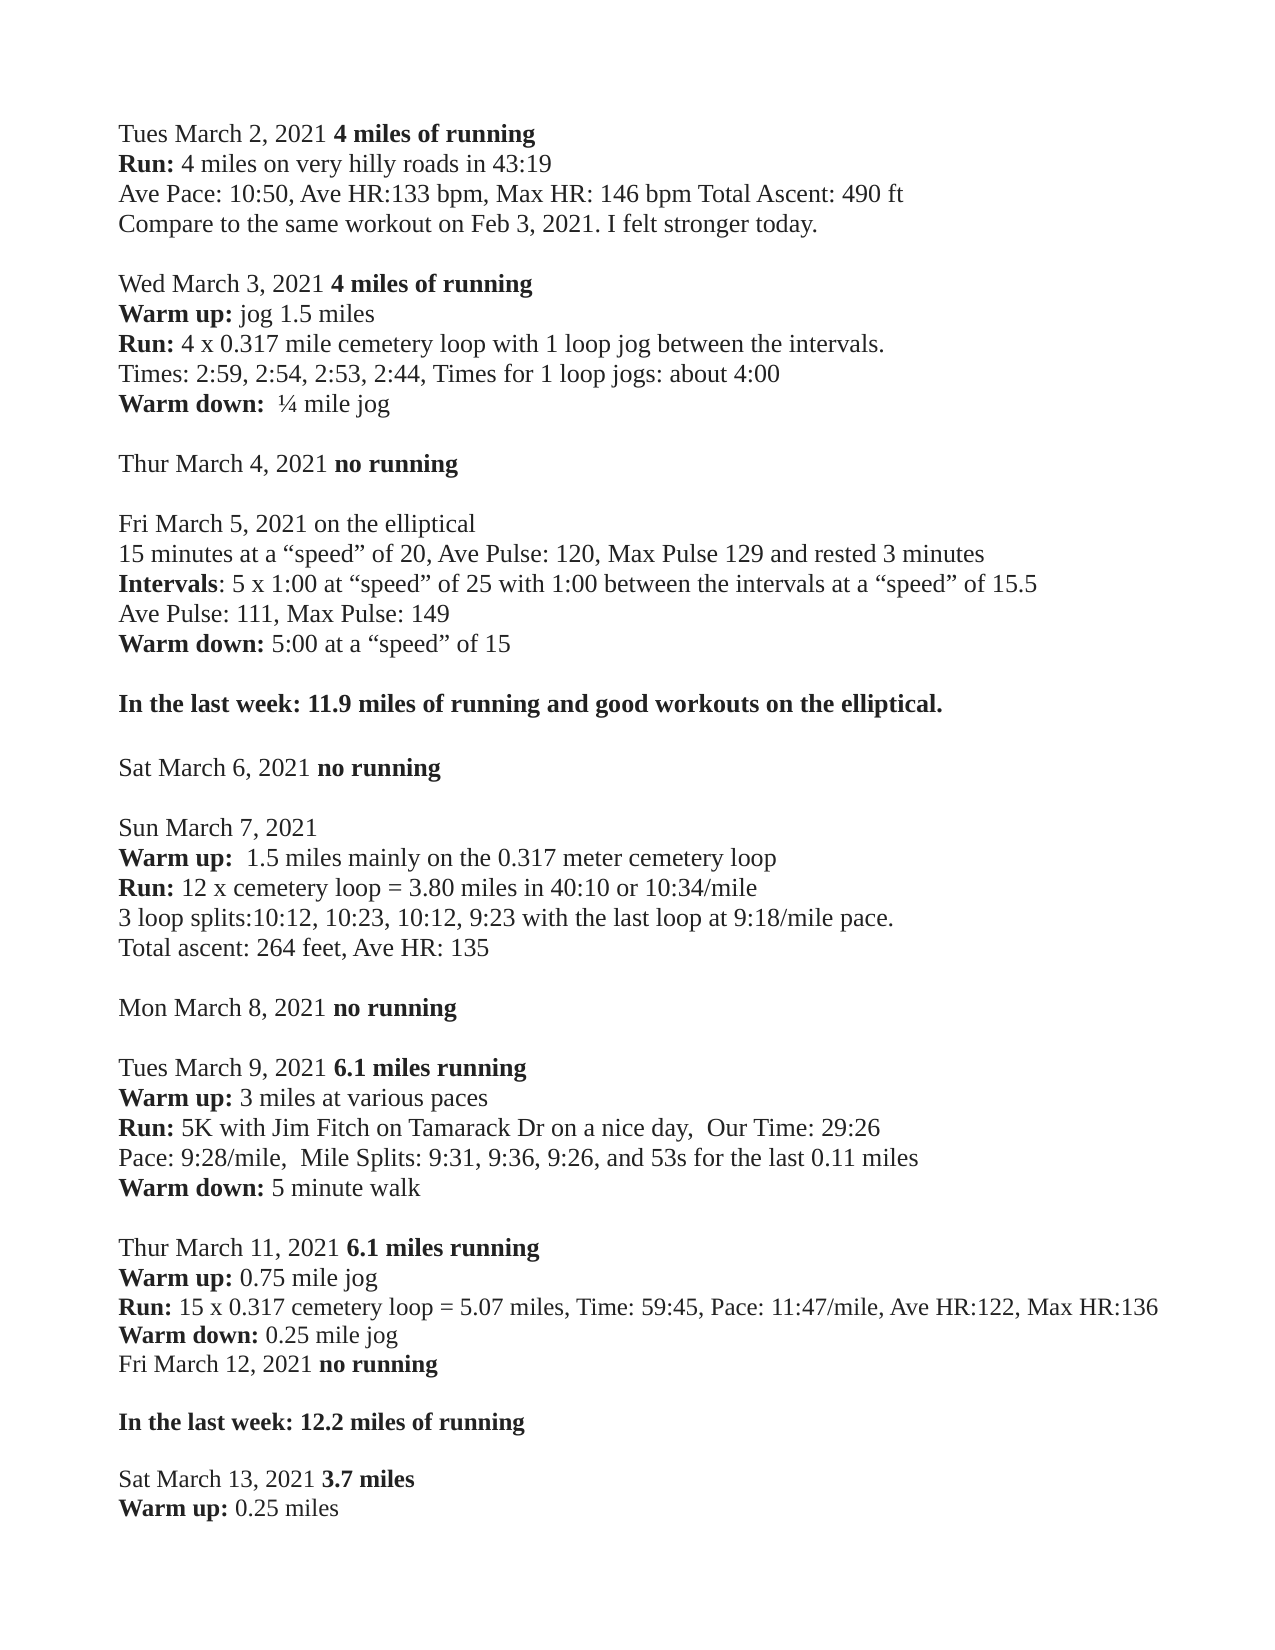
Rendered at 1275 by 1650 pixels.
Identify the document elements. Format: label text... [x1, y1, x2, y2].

text 3 loop splits:10:12, 10:23, 10:12, 9:23 with the last loop at 9:18/mile pace. [118, 902, 1161, 932]
text Fri March 12, 2021 no running [118, 1349, 1161, 1378]
text Wed March 3, 2021 4 miles of running [118, 268, 1161, 298]
text Ave Pace: 10:50, Ave HR:133 bpm, Max HR: 146 bpm Total Ascent: 490 ft [118, 178, 1161, 208]
text Run: 4 x 0.317 mile cemetery loop with 1 loop jog between the intervals. [118, 328, 1161, 358]
text Warm up: jog 1.5 miles [118, 298, 1161, 328]
text Total ascent: 264 feet, Ave HR: 135 [118, 932, 1161, 962]
text Sat March 13, 2021 3.7 miles [118, 1464, 1161, 1493]
text In the last week: 11.9 miles of running and good workouts on the elliptical. [118, 688, 1161, 718]
text In the last week: 12.2 miles of running [118, 1407, 1161, 1435]
text Mon March 8, 2021 no running [118, 992, 1161, 1022]
text Warm up: 0.25 miles [118, 1493, 1161, 1522]
text Tues March 2, 2021 4 miles of running [118, 118, 1161, 148]
text Run: 5K with Jim Fitch on Tamarack Dr on a nice day, Our Time: 29:26 [118, 1112, 1161, 1142]
text Warm down: ¼ mile jog [118, 388, 1161, 418]
text Sat March 6, 2021 no running [118, 752, 1161, 782]
text Ave Pulse: 111, Max Pulse: 149 [118, 598, 1161, 628]
text Tues March 9, 2021 6.1 miles running [118, 1052, 1161, 1082]
text Pace: 9:28/mile, Mile Splits: 9:31, 9:36, 9:26, and 53s for the last 0.11 miles [118, 1142, 1161, 1172]
text Warm down: 0.25 mile jog [118, 1320, 1161, 1349]
text Run: 12 x cemetery loop = 3.80 miles in 40:10 or 10:34/mile [118, 872, 1161, 902]
text Compare to the same workout on Feb 3, 2021. I felt stronger today. [118, 208, 1161, 238]
text Warm up: 0.75 mile jog [118, 1262, 1161, 1292]
text Warm down: 5 minute walk [118, 1172, 1161, 1202]
text 15 minutes at a “speed” of 20, Ave Pulse: 120, Max Pulse 129 and rested 3 minutes [118, 538, 1161, 568]
text Sun March 7, 2021 [118, 812, 1161, 842]
text Times: 2:59, 2:54, 2:53, 2:44, Times for 1 loop jogs: about 4:00 [118, 358, 1161, 388]
text Thur March 11, 2021 6.1 miles running [118, 1232, 1161, 1262]
text Run: 4 miles on very hilly roads in 43:19 [118, 148, 1161, 178]
text Fri March 5, 2021 on the elliptical [118, 508, 1161, 538]
text Thur March 4, 2021 no running [118, 448, 1161, 478]
text Run: 15 x 0.317 cemetery loop = 5.07 miles, Time: 59:45, Pace: 11:47/mile, Ave HR:122, Max HR:136 [118, 1292, 1161, 1320]
text Intervals: 5 x 1:00 at “speed” of 25 with 1:00 between the intervals at a “speed” of 15.5 [118, 568, 1161, 598]
text Warm up: 1.5 miles mainly on the 0.317 meter cemetery loop [118, 842, 1161, 872]
text Warm down: 5:00 at a “speed” of 15 [118, 628, 1161, 658]
text Warm up: 3 miles at various paces [118, 1082, 1161, 1112]
